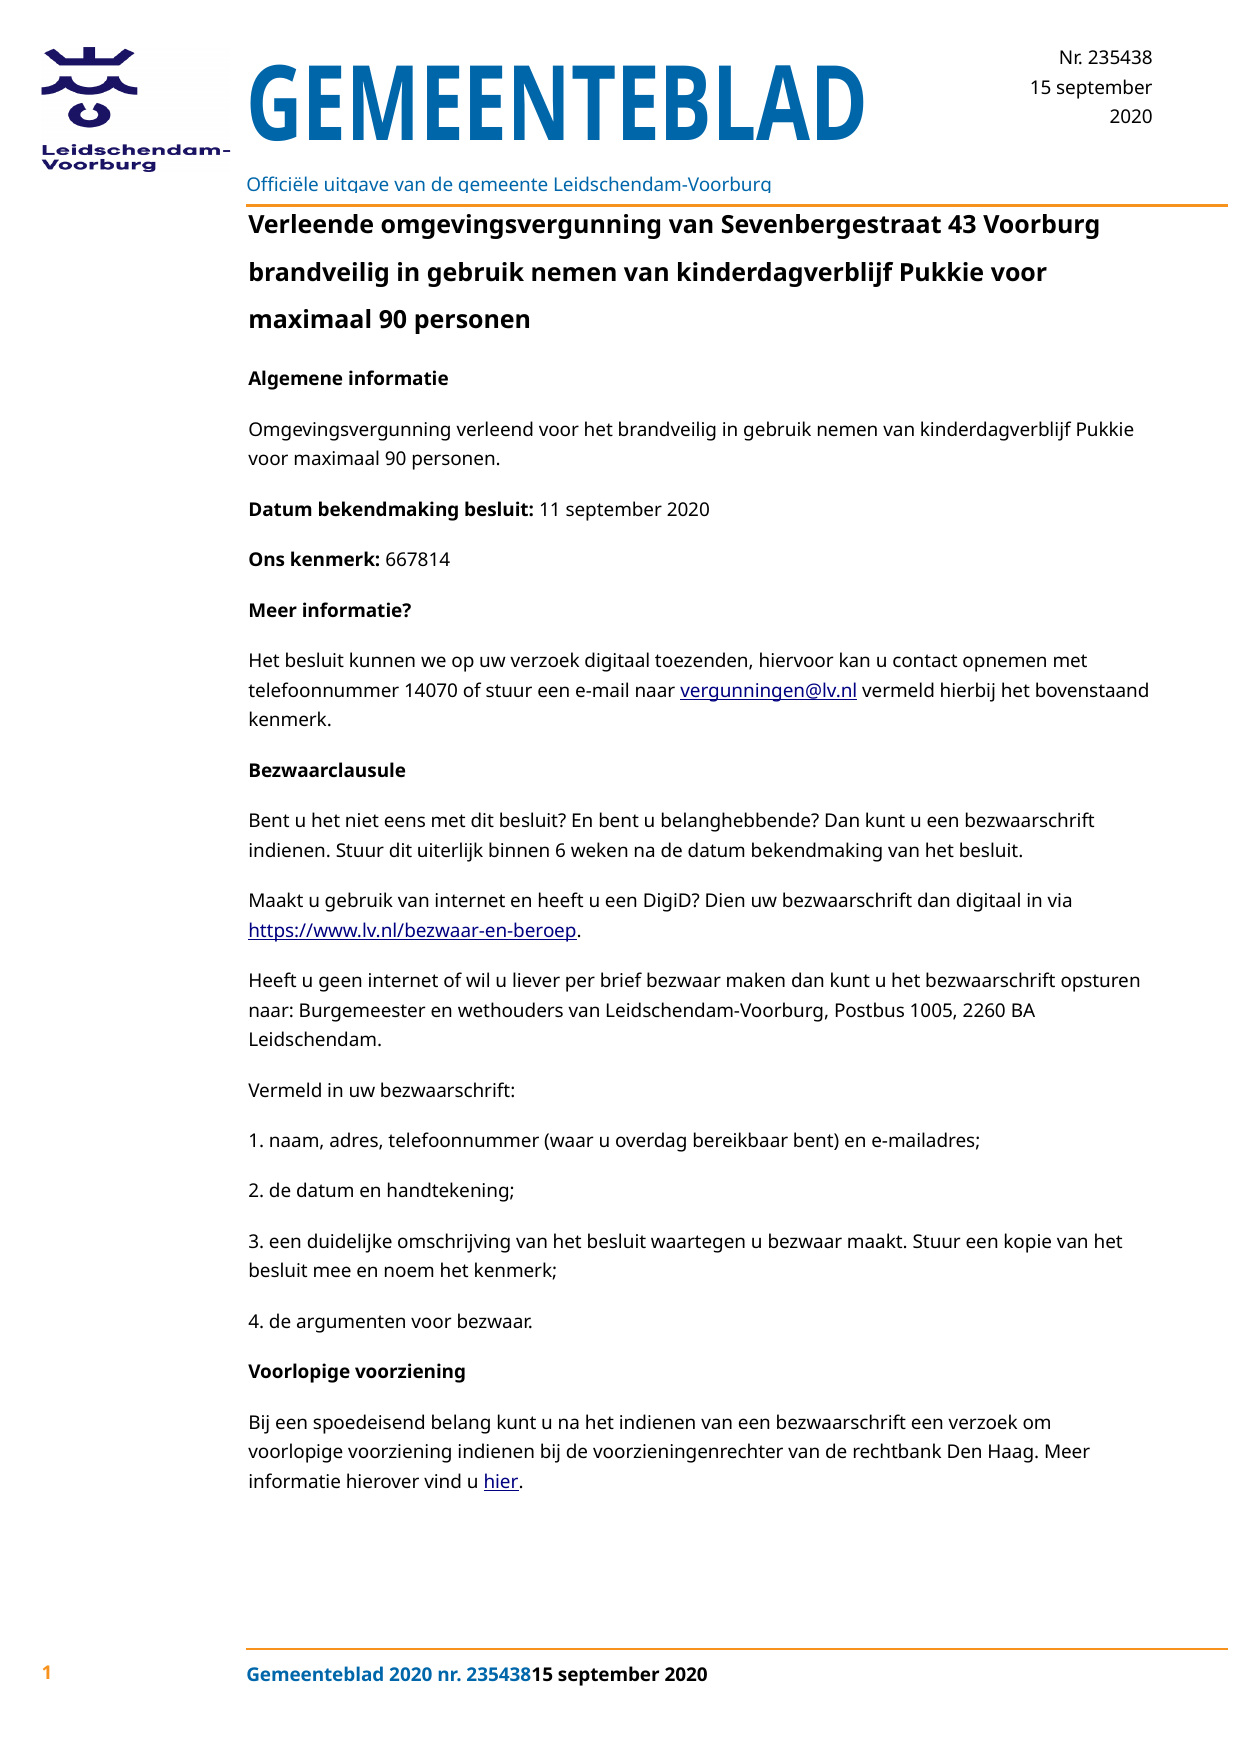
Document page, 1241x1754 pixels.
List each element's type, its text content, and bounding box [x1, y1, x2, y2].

text 3. een duidelijke omschrijving van het besluit waartegen u bezwaar maakt. Stuur een kopie van het besluit mee en noem het kenmerk; [248, 1228, 1152, 1283]
text Heeft u geen internet of wil u liever per brief bezwaar maken dan kunt u het bezwaarschrift opsturen naar: Burgemeester en wethouders van Leidschendam-Voorburg, Postbus 1005, 2260 BA Leidschendam. [248, 967, 1152, 1052]
text Voorlopige voorziening [248, 1358, 1152, 1384]
text Het besluit kunnen we op uw verzoek digitaal toezenden, hiervoor kan u contact opnemen met telefoonnummer 14070 of stuur een e-mail naar vergunningen@lv.nl vermeld hierbij het bovenstaand kenmerk. [248, 647, 1152, 732]
text Ons kenmerk: 667814 [248, 546, 1152, 572]
text Vermeld in uw bezwaarschrift: [248, 1077, 1152, 1102]
text Verleende omgevingsvergunning van Sevenbergestraat 43 Voorburg brandveilig in gebruik nemen van kinderdagverblijf Pukkie voor maximaal 90 personen [248, 207, 1152, 336]
text Datum bekendmaking besluit: 11 september 2020 [248, 496, 1152, 522]
text Algemene informatie [248, 366, 1152, 391]
text 4. de argumenten voor bezwaar. [248, 1308, 1152, 1334]
text 1. naam, adres, telefoonnummer (waar u overdag bereikbaar bent) en e-mailadres; [248, 1127, 1152, 1153]
text Bezwaarclausule [248, 757, 1152, 782]
text Omgevingsvergunning verleend voor het brandveilig in gebruik nemen van kinderdagverblijf Pukkie voor maximaal 90 personen. [248, 416, 1152, 471]
text Bent u het niet eens met dit besluit? En bent u belanghebbende? Dan kunt u een bezwaarschrift indienen. Stuur dit uiterlijk binnen 6 weken na de datum bekendmaking van het besluit. [248, 807, 1152, 862]
text Maakt u gebruik van internet en heeft u een DigiD? Dien uw bezwaarschrift dan digitaal in via https://www.lv.nl/bezwaar-en-beroep. [248, 887, 1152, 942]
text Bij een spoedeisend belang kunt u na het indienen van een bezwaarschrift een verzoek om voorlopige voorziening indienen bij de voorzieningenrechter van de rechtbank Den Haag. Meer informatie hierover vind u hier. [248, 1409, 1152, 1494]
text 2. de datum en handtekening; [248, 1178, 1152, 1203]
picture [41, 47, 231, 172]
text Meer informatie? [248, 597, 1152, 622]
